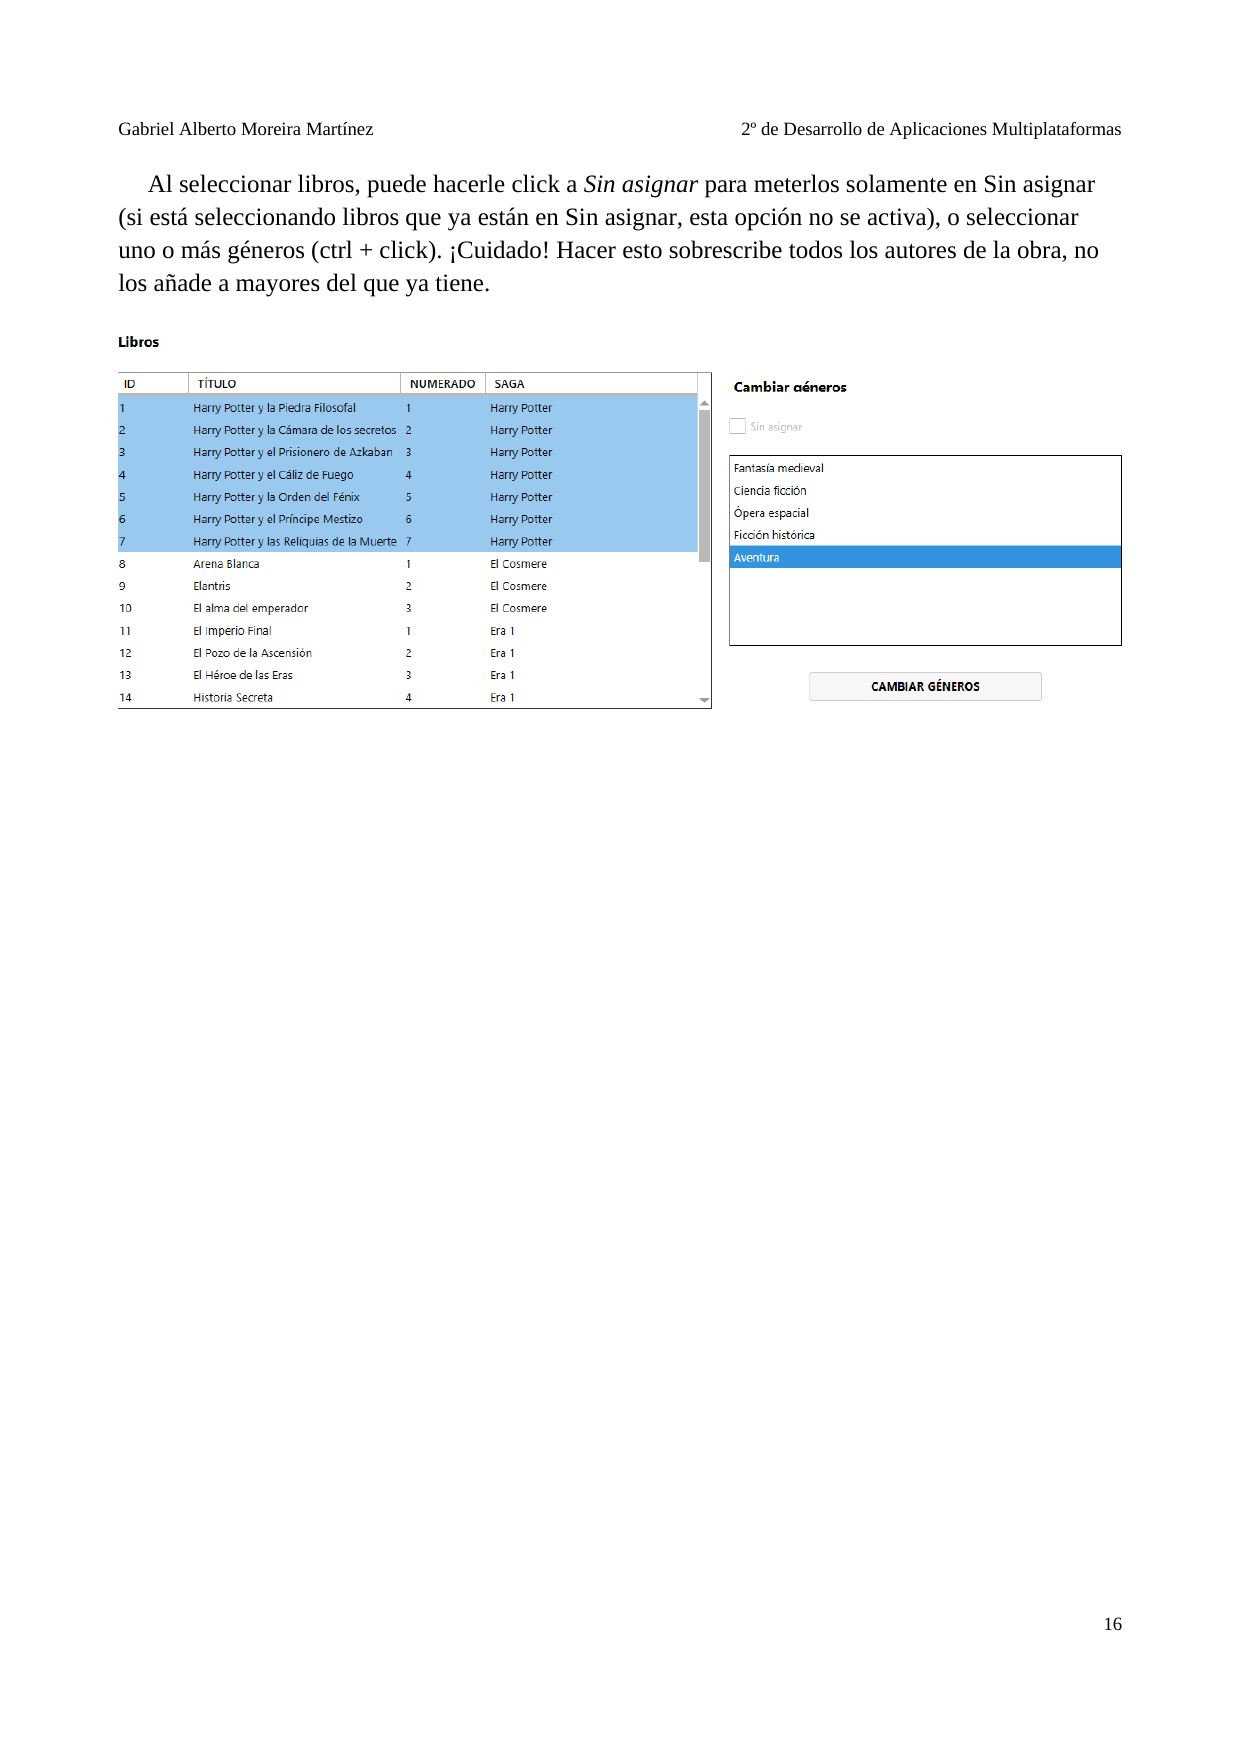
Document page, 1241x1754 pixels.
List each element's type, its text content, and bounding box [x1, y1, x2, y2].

text Al seleccionar libros, puede hacerle click a Sin asignar para meterlos solamente en Sin asignar (si está seleccionando libros que ya están en Sin asignar, esta opción no se activa), o seleccionar uno o más géneros (ctrl + click). ¡Cuidado! Hacer esto sobrescribe todos los autores de la obra, no los añade a mayores del que ya tiene. [118, 169, 1122, 297]
picture [118, 315, 1123, 710]
